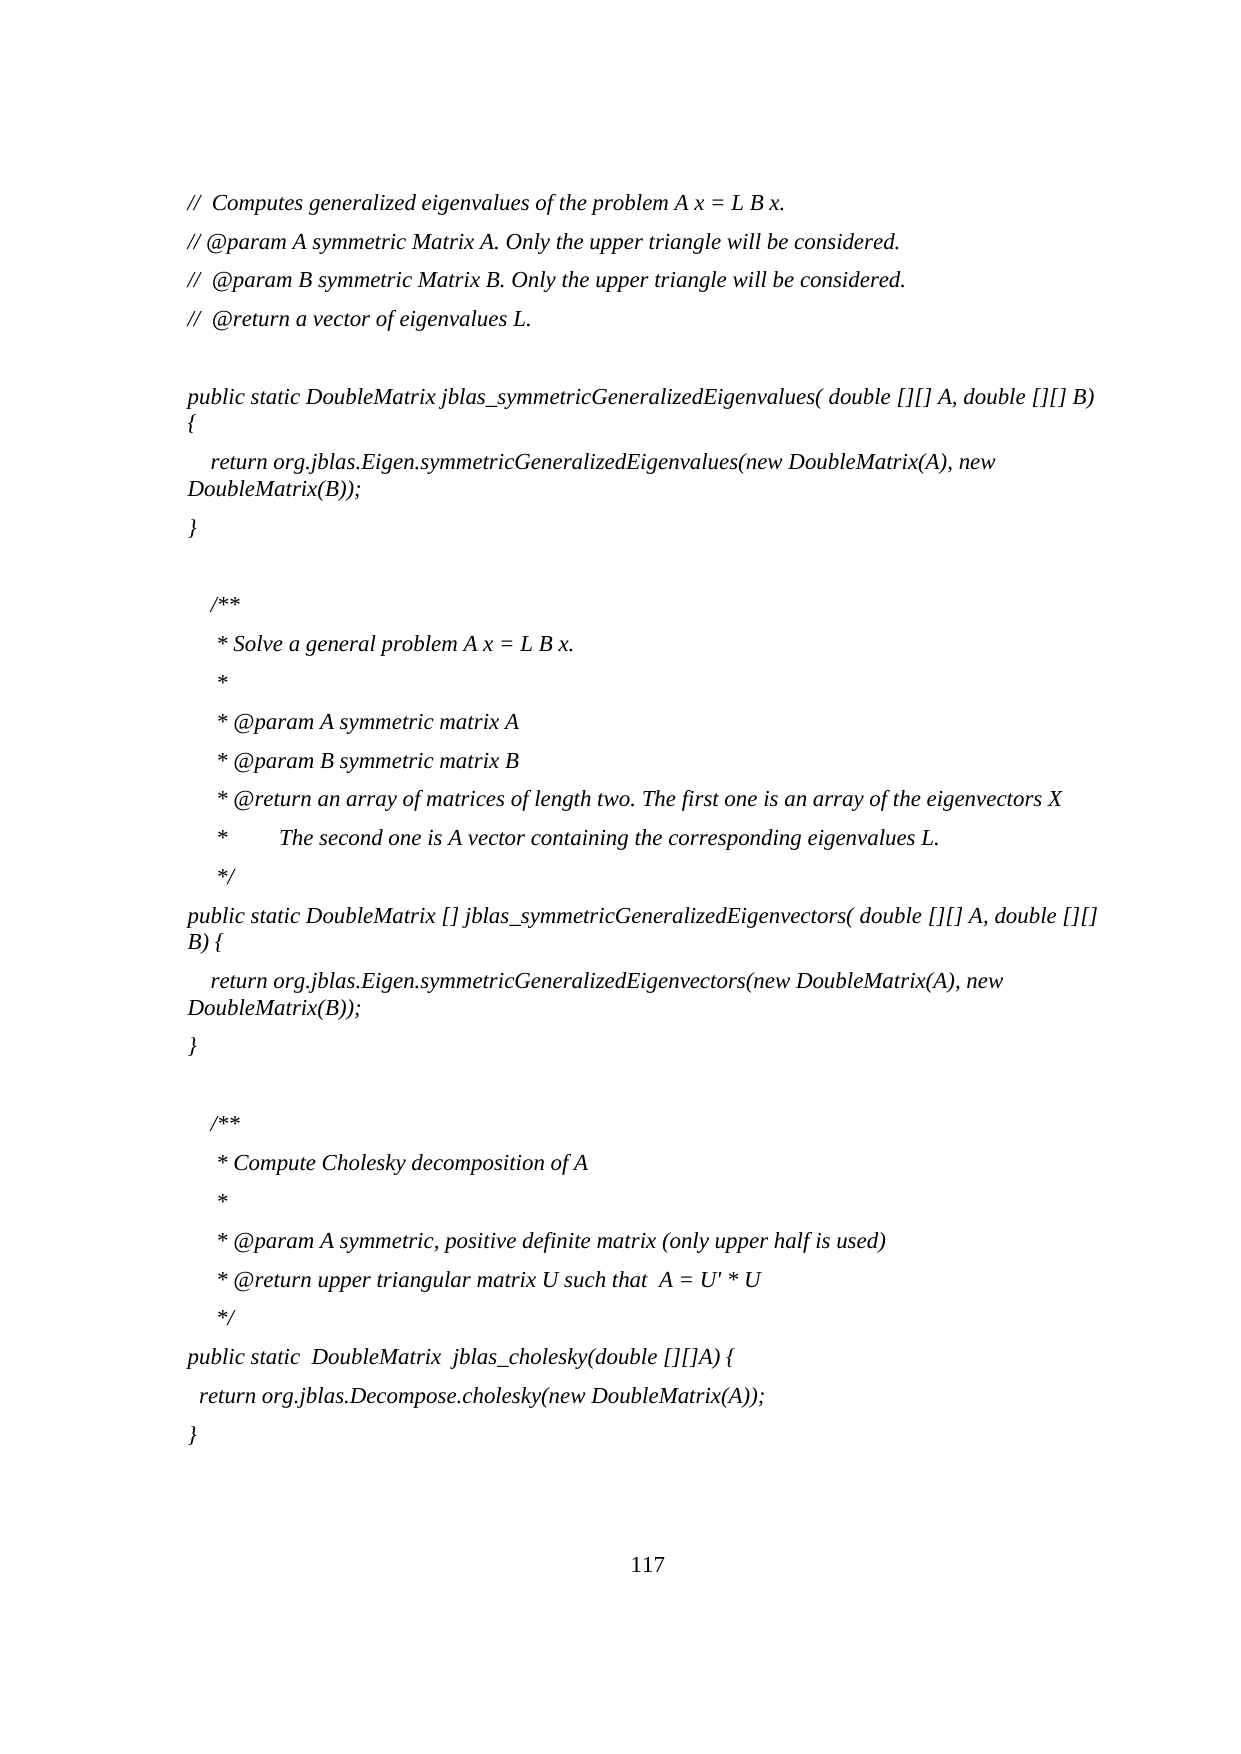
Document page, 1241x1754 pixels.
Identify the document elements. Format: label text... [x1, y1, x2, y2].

text * @param B symmetric matrix B [187, 747, 1108, 773]
text return org.jblas.Eigen.symmetricGeneralizedEigenvectors(new DoubleMatrix(A), new DoubleMatrix(B)); [187, 967, 1108, 1020]
text * Compute Cholesky decomposition of A [187, 1149, 1108, 1175]
text // @param A symmetric Matrix A. Only the upper triangle will be considered. [187, 228, 1108, 254]
text * [187, 1188, 1108, 1214]
text /** [187, 591, 1108, 618]
text public static DoubleMatrix [] jblas_symmetricGeneralizedEigenvectors( double [][] A, double [][] B) { [187, 902, 1108, 955]
text * The second one is A vector containing the corresponding eigenvalues L. [187, 824, 1108, 851]
text * @return upper triangular matrix U such that A = U' * U [187, 1266, 1108, 1292]
text public static DoubleMatrix jblas_cholesky(double [][]A) { [187, 1343, 1108, 1370]
text * @param A symmetric, positive definite matrix (only upper half is used) [187, 1227, 1108, 1253]
text */ [187, 863, 1108, 889]
text return org.jblas.Eigen.symmetricGeneralizedEigenvalues(new DoubleMatrix(A), new DoubleMatrix(B)); [187, 448, 1108, 501]
text * @param A symmetric matrix A [187, 708, 1108, 734]
text // Computes generalized eigenvalues of the problem A x = L B x. [187, 189, 1108, 215]
text // @return a vector of eigenvalues L. [187, 305, 1108, 332]
text return org.jblas.Decompose.cholesky(new DoubleMatrix(A)); [187, 1382, 1108, 1408]
text * [187, 669, 1108, 695]
text } [187, 1032, 1108, 1059]
text */ [187, 1304, 1108, 1331]
text // @param B symmetric Matrix B. Only the upper triangle will be considered. [187, 267, 1108, 293]
text public static DoubleMatrix jblas_symmetricGeneralizedEigenvalues( double [][] A, double [][] B) { [187, 383, 1108, 436]
text * @return an array of matrices of length two. The first one is an array of the eigenvectors X [187, 786, 1108, 812]
text } [187, 1421, 1108, 1447]
text * Solve a general problem A x = L B x. [187, 630, 1108, 656]
text } [187, 513, 1108, 540]
text /** [187, 1110, 1108, 1137]
